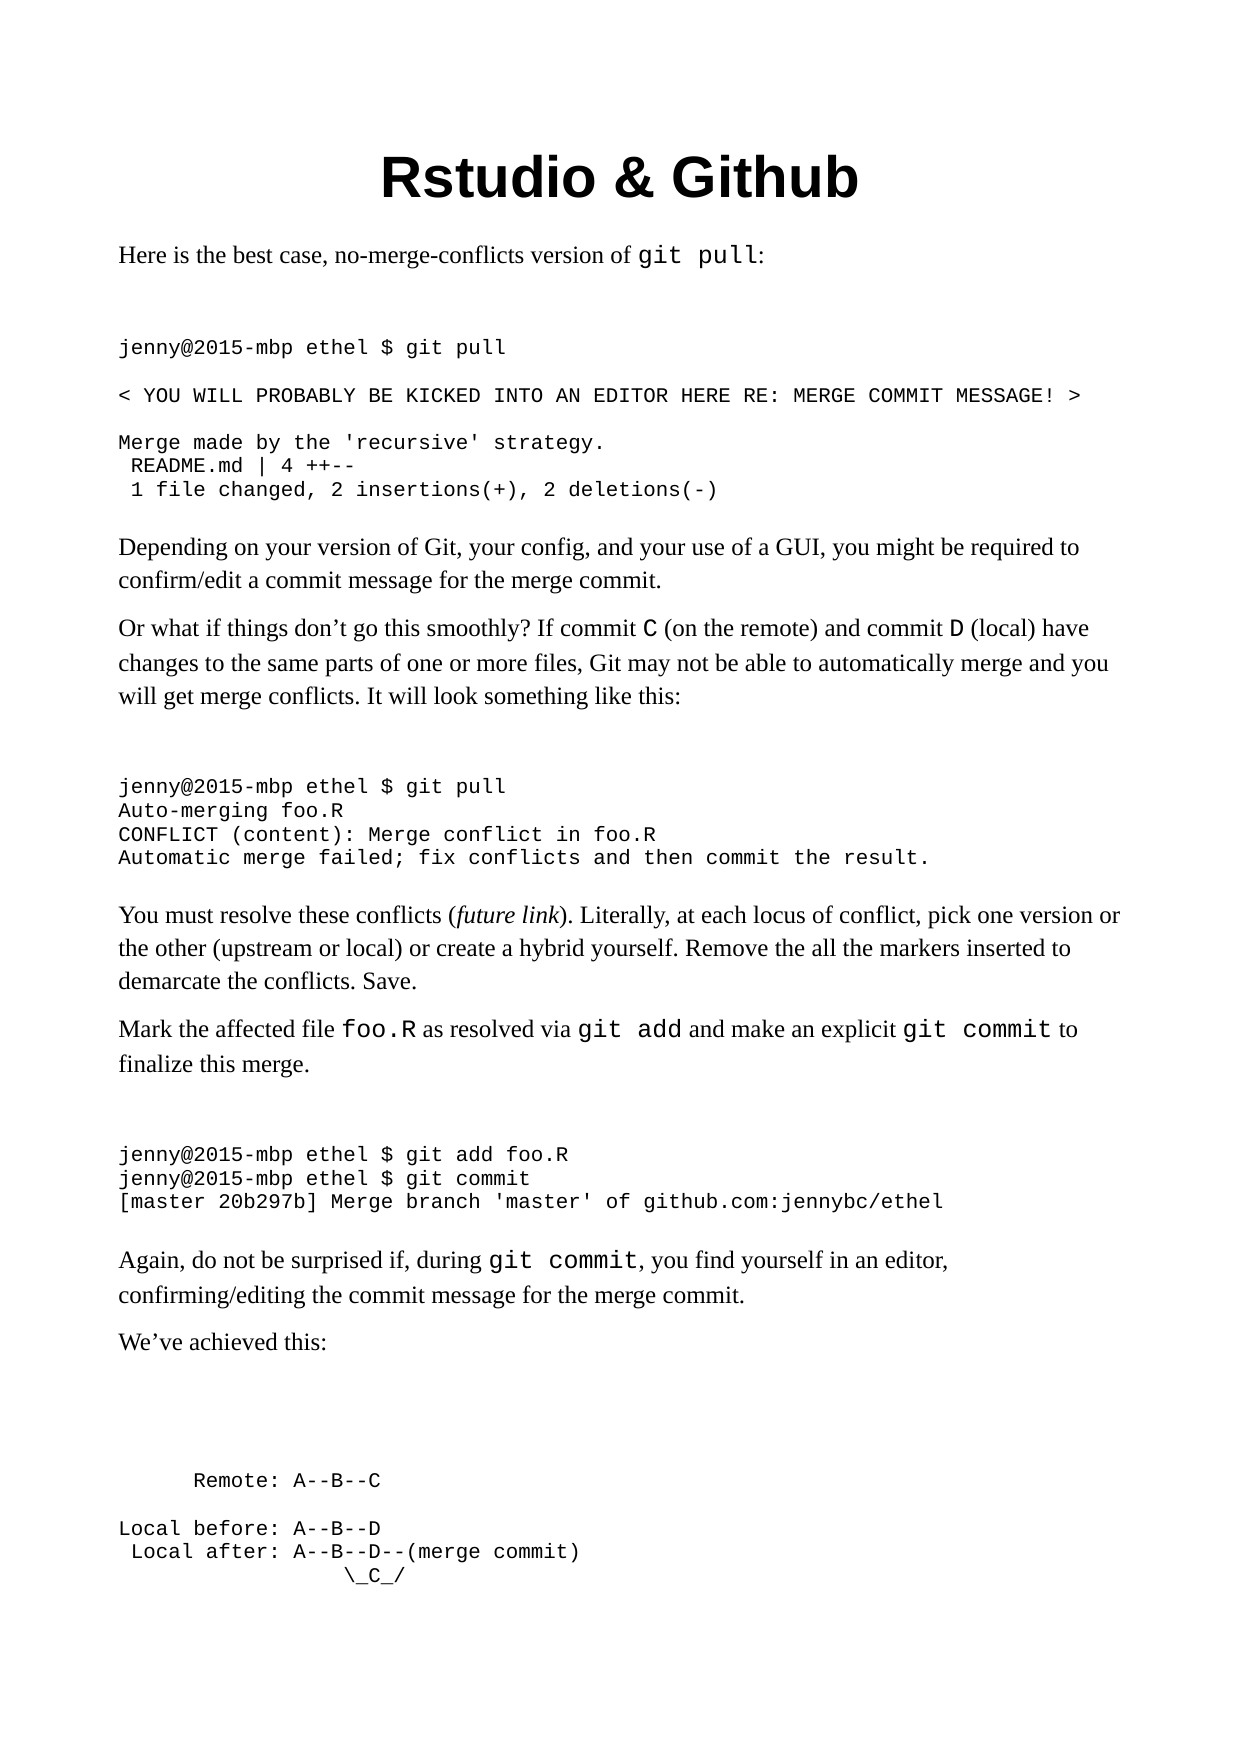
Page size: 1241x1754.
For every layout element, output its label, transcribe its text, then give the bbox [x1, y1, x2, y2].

text README.md | 4 ++-- [118, 456, 1122, 479]
text CONFLICT (content): Merge conflict in foo.R [118, 823, 1122, 847]
text Merge made by the 'recursive' strategy. [118, 432, 1122, 456]
text Or what if things don’t go this smoothly? If commit C (on the remote) and commit D (local) have changes to the same parts of one or more files, Git may not be able to automatically merge and you will get merge conflicts. It will look something like this: [118, 613, 1122, 710]
text \_C_/ [118, 1565, 1122, 1588]
text < YOU WILL PROBABLY BE KICKED INTO AN EDITOR HERE RE: MERGE COMMIT MESSAGE! > [118, 384, 1122, 408]
text Here is the best case, no-merge-conflicts version of git pull: [118, 240, 1122, 271]
text You must resolve these conflicts (future link). Literally, at each locus of conflict, pick one version or the other (upstream or local) or create a hybrid yourself. Remove the all the markers inserted to demarcate the conflicts. Save. [118, 900, 1122, 995]
text Remote: A--B--C [118, 1470, 1122, 1494]
text Auto-merging foo.R [118, 800, 1122, 823]
text Again, do not be surprised if, during git commit, you find yourself in an editor, confirming/editing the commit message for the merge commit. [118, 1245, 1122, 1308]
text Local before: A--B--D [118, 1517, 1122, 1541]
text jenny@2015-mbp ethel $ git add foo.R [118, 1144, 1122, 1168]
text jenny@2015-mbp ethel $ git pull [118, 776, 1122, 800]
text jenny@2015-mbp ethel $ git pull [118, 337, 1122, 361]
text Automatic merge failed; fix conflicts and then commit the result. [118, 847, 1122, 871]
text Mark the affected file foo.R as resolved via git add and make an explicit git commit to finalize this merge. [118, 1014, 1122, 1078]
text Local after: A--B--D--(merge commit) [118, 1541, 1122, 1565]
text jenny@2015-mbp ethel $ git commit [118, 1168, 1122, 1192]
text [master 20b297b] Merge branch 'master' of github.com:jennybc/ethel [118, 1192, 1122, 1215]
text Depending on your version of Git, your config, and your use of a GUI, you might be required to confirm/edit a commit message for the merge commit. [118, 532, 1122, 594]
text We’ve achieved this: [118, 1327, 1122, 1356]
text 1 file changed, 2 insertions(+), 2 deletions(-) [118, 479, 1122, 503]
